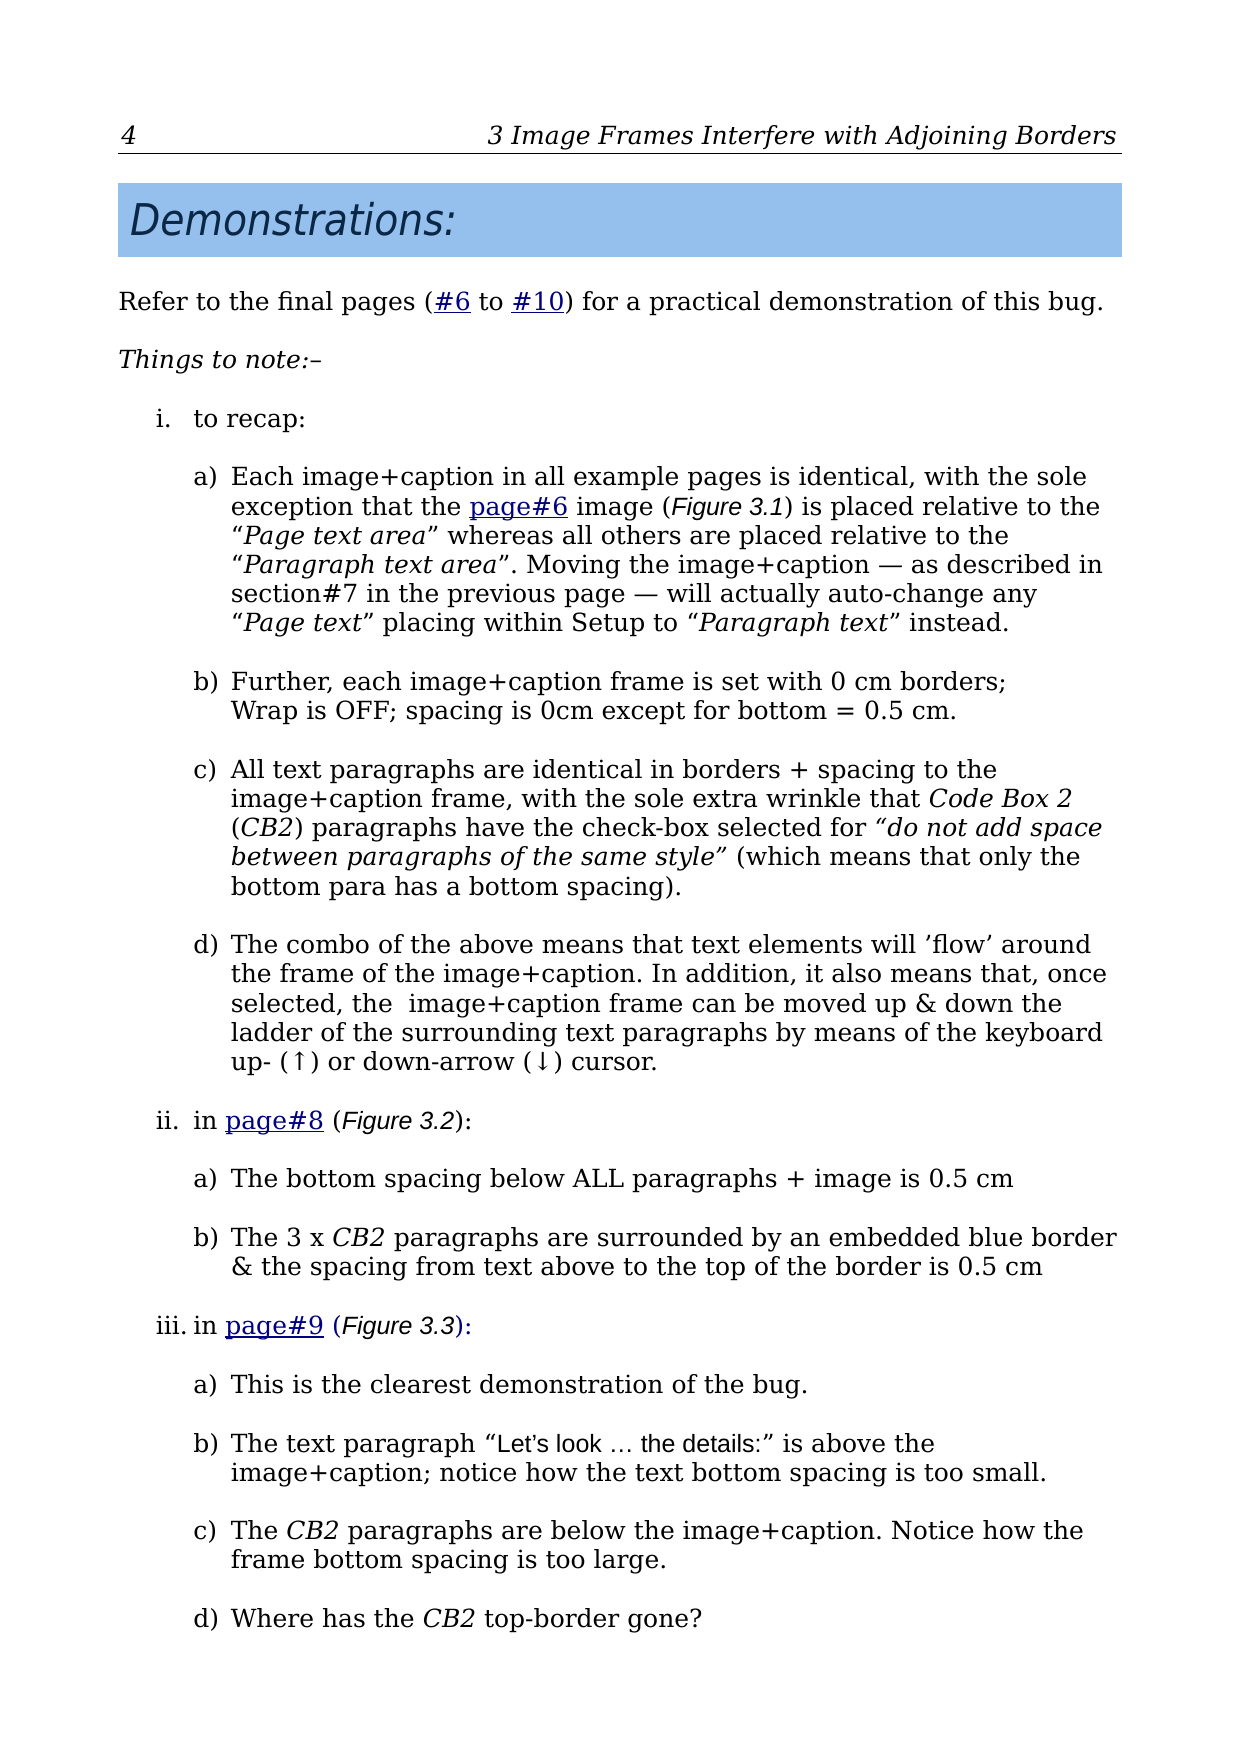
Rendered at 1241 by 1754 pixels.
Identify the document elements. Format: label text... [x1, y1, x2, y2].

list to recap: [156, 404, 1122, 433]
list The bottom spacing below ALL paragraphs + image is 0.5 cm [193, 1164, 1122, 1194]
list in page#7 (Figure 3.2): [156, 1106, 1122, 1135]
list Each image+caption in all example pages is identical, with the sole exception that the page#5 image (Figure 3.1) is placed relative to the “Page text area” whereas all others are placed relative to the “Paragraph text area”. Moving the image+caption — as described in section#7 in the previous page — will actually auto-change any “Page text” placing within Setup to “Paragraph text” instead. [193, 463, 1122, 638]
list Where has the CB2 top-border gone? [193, 1604, 1122, 1633]
list in page#8 (Figure 3.3): [156, 1311, 1122, 1340]
text Things to note:– [118, 345, 1122, 374]
list The text paragraph “Let’s look … the details:” is above the image+caption; notice how the text bottom spacing is too small. [193, 1428, 1122, 1487]
subtitle Demonstrations: [118, 183, 1122, 257]
list The combo of the above means that text elements will ’flow’ around the frame of the image+caption. In addition, it also means that, once selected, the image+caption frame can be moved up & down the ladder of the surrounding text paragraphs by means of the keyboard up- (↑) or down-arrow (↓) cursor. [193, 930, 1122, 1076]
list Further, each image+caption frame is set with 0 cm borders; Wrap is OFF; spacing is 0cm except for bottom = 0.5 cm. [193, 667, 1122, 726]
list All text paragraphs are identical in borders + spacing to the image+caption frame, with the sole extra wrinkle that Code Box 2 (CB2) paragraphs have the check-box selected for “do not add space between paragraphs of the same style” (which means that only the bottom para has a bottom spacing). [193, 755, 1122, 901]
list The CB2 paragraphs are below the image+caption. Notice how the frame bottom spacing is too large. [193, 1517, 1122, 1575]
list The 3 x CB2 paragraphs are surrounded by an embedded blue border & the spacing from text above to the top of the border is 0.5 cm [193, 1223, 1122, 1282]
text Refer to the final pages (#5 to #9) for a practical demonstration of this bug. [118, 287, 1122, 316]
list This is the clearest demonstration of the bug. [193, 1370, 1122, 1399]
